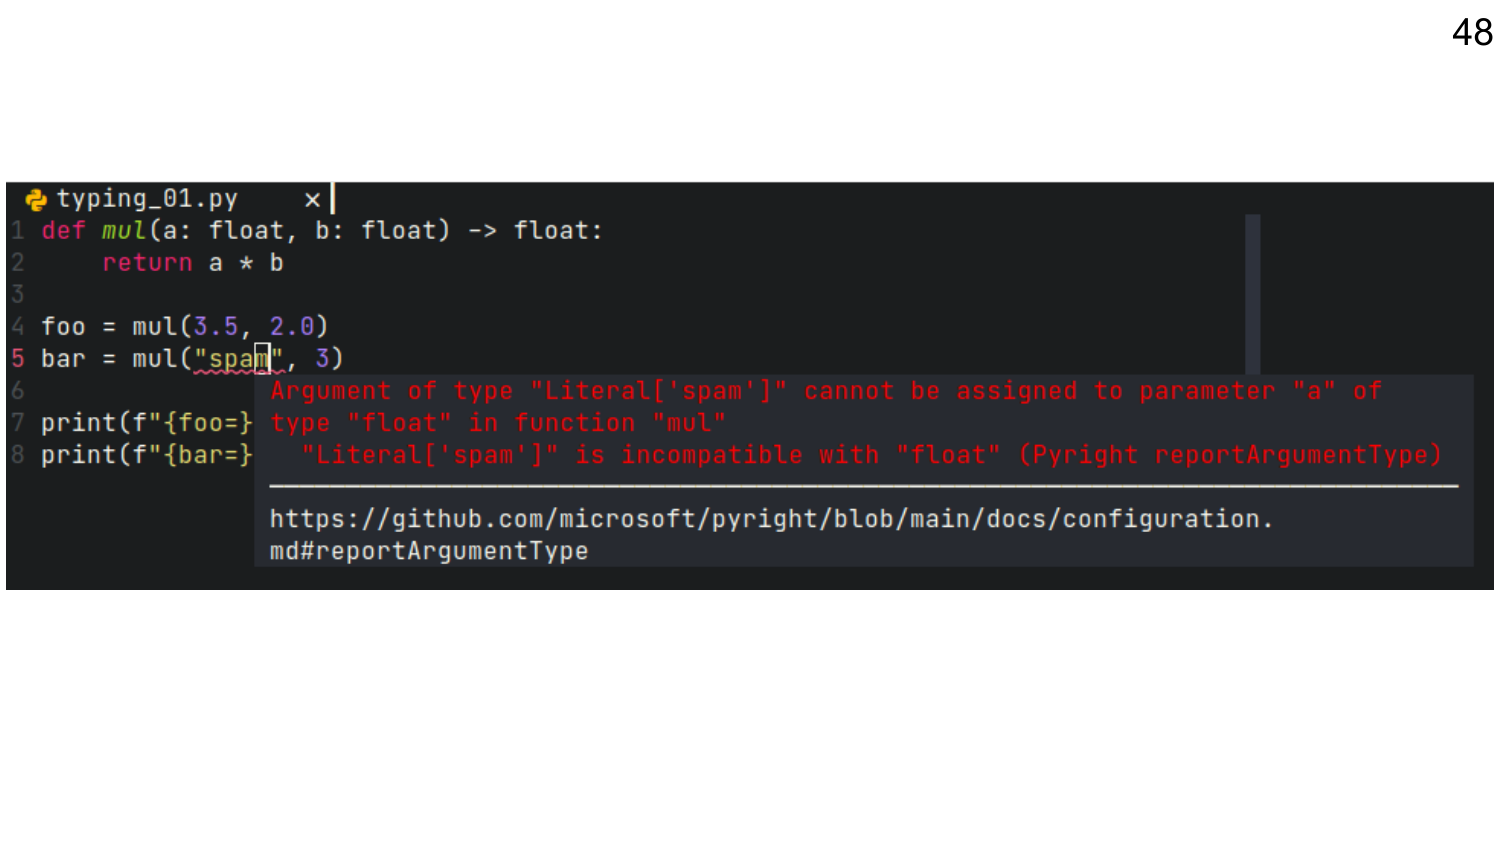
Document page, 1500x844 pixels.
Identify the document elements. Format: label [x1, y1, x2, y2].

picture [6, 181, 1494, 590]
